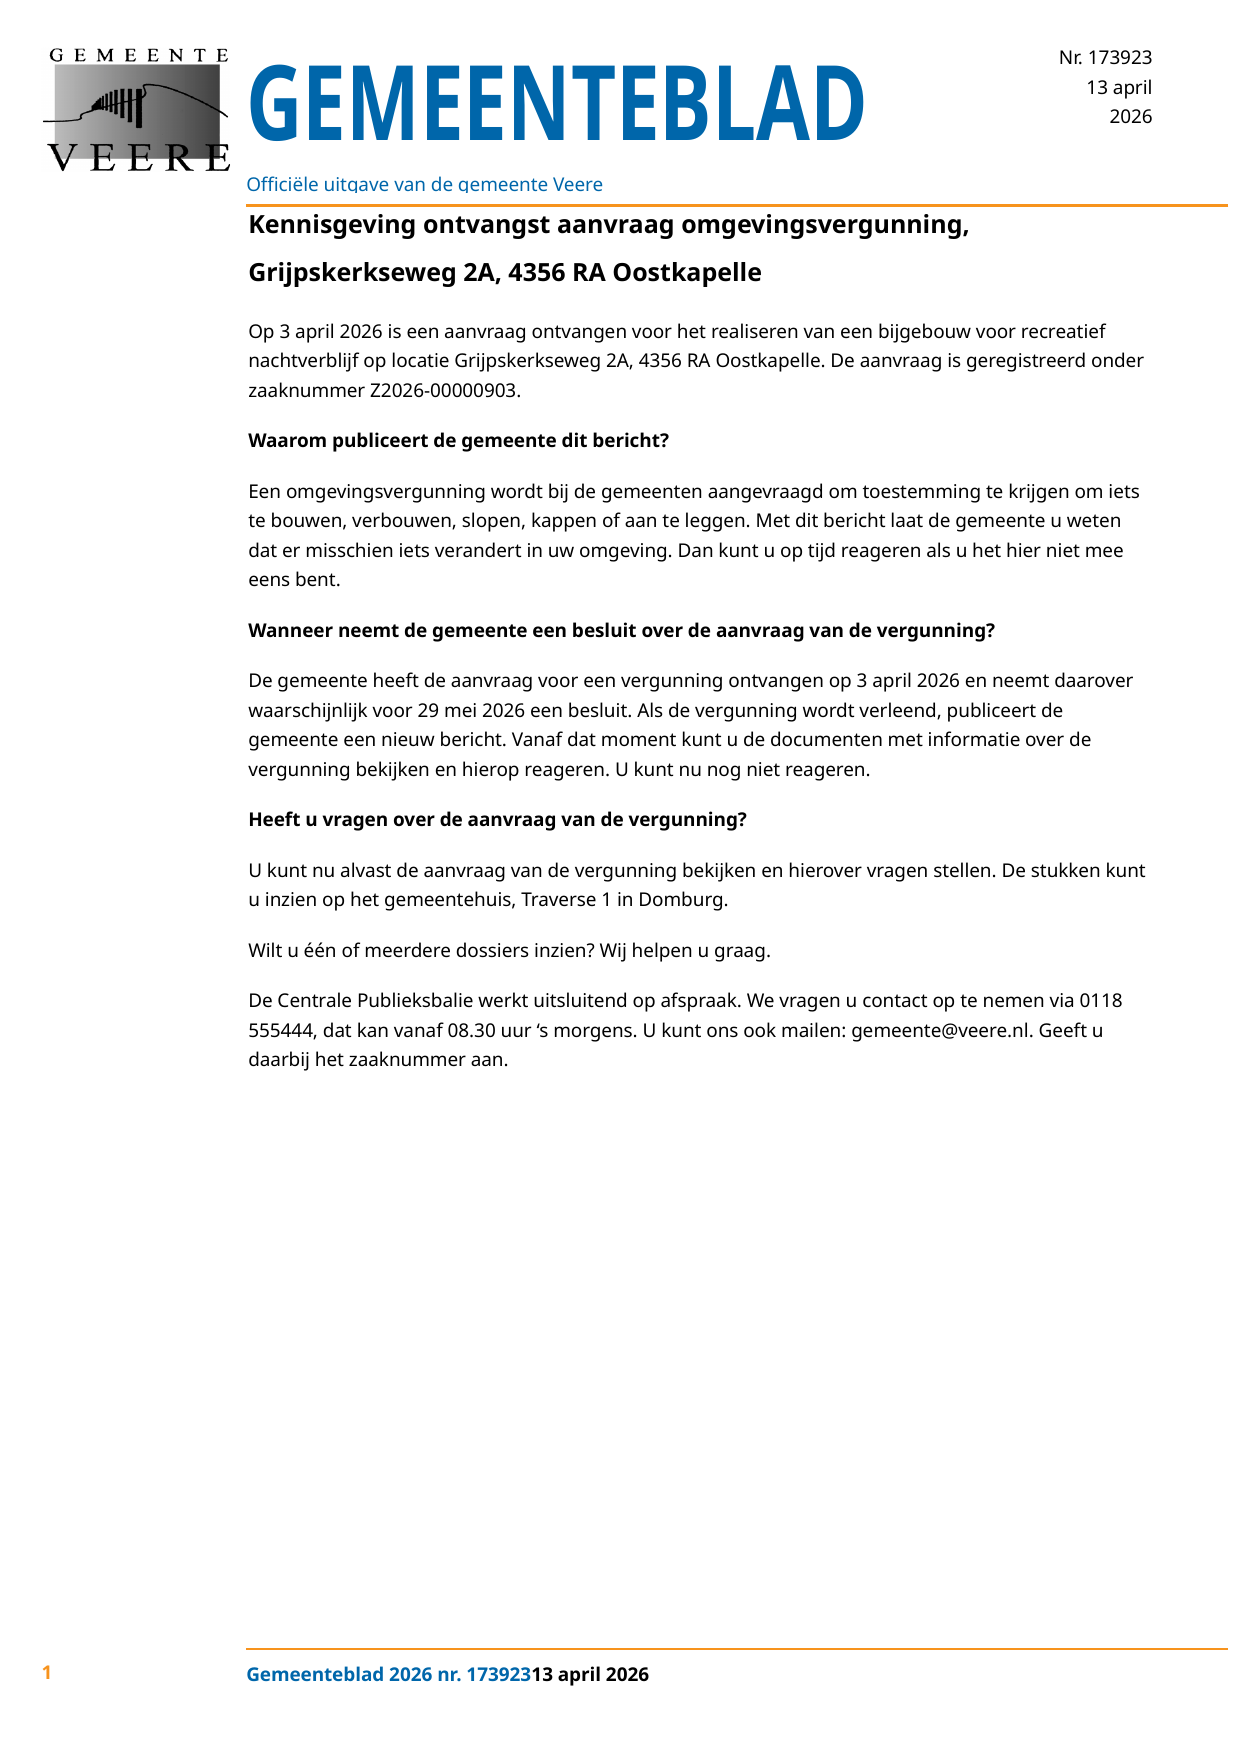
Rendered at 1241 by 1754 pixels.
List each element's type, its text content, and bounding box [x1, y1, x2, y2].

text Heeft u vragen over de aanvraag van de vergunning? [248, 807, 1152, 832]
text Een omgevingsvergunning wordt bij de gemeenten aangevraagd om toestemming te krijgen om iets te bouwen, verbouwen, slopen, kappen of aan te leggen. Met dit bericht laat de gemeente u weten dat er misschien iets verandert in uw omgeving. Dan kunt u op tijd reageren als u het hier niet mee eens bent. [248, 478, 1152, 592]
text Wanneer neemt de gemeente een besluit over de aanvraag van de vergunning? [248, 617, 1152, 643]
picture [41, 47, 231, 172]
text U kunt nu alvast de aanvraag van de vergunning bekijken en hierover vragen stellen. De stukken kunt u inzien op het gemeentehuis, Traverse 1 in Domburg. [248, 857, 1152, 912]
text Kennisgeving ontvangst aanvraag omgevingsvergunning, Grijpskerkseweg 2A, 4356 RA Oostkapelle [248, 207, 1152, 288]
text De gemeente heeft de aanvraag voor een vergunning ontvangen op 3 april 2026 en neemt daarover waarschijnlijk voor 29 mei 2026 een besluit. Als de vergunning wordt verleend, publiceert de gemeente een nieuw bericht. Vanaf dat moment kunt u de documenten met informatie over de vergunning bekijken en hierop reageren. U kunt nu nog niet reageren. [248, 667, 1152, 782]
text Waarom publiceert de gemeente dit bericht? [248, 427, 1152, 453]
text De Centrale Publieksbalie werkt uitsluitend op afspraak. We vragen u contact op te nemen via 0118 555444, dat kan vanaf 08.30 uur ‘s morgens. U kunt ons ook mailen: gemeente@veere.nl. Geeft u daarbij het zaaknummer aan. [248, 987, 1152, 1072]
text Wilt u één of meerdere dossiers inzien? Wij helpen u graag. [248, 937, 1152, 963]
text Op 3 april 2026 is een aanvraag ontvangen voor het realiseren van een bijgebouw voor recreatief nachtverblijf op locatie Grijpskerkseweg 2A, 4356 RA Oostkapelle. De aanvraag is geregistreerd onder zaaknummer Z2026-00000903. [248, 318, 1152, 403]
